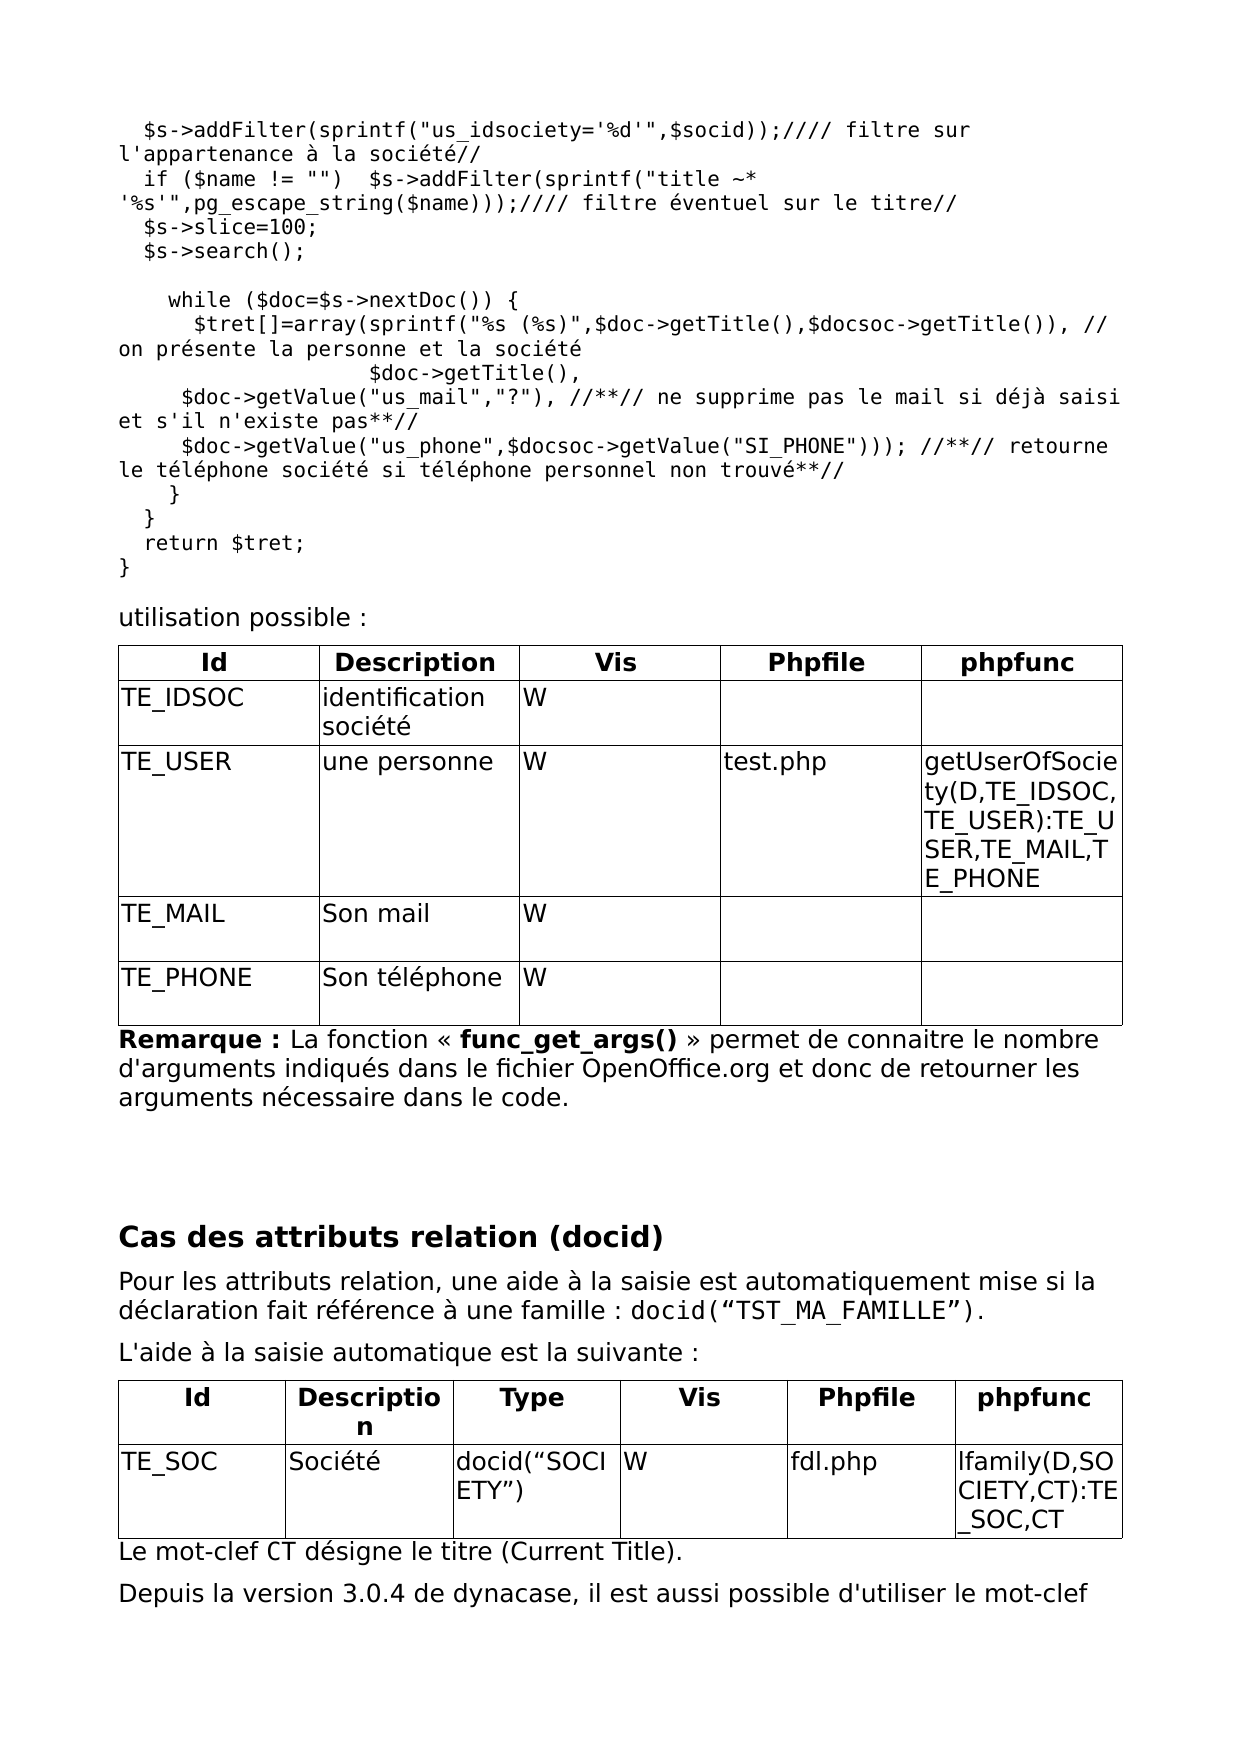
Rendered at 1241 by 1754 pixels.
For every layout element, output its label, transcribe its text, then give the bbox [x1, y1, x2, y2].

table_header phpfunc [956, 1381, 1122, 1444]
table_cell getUserOfSociety(D,TE_IDSOC,TE_USER):TE_USER,TE_MAIL,TE_PHONE [922, 746, 1122, 896]
text Remarque : La fonction « func_get_args() » permet de connaitre le nombre d'arguments indiqués dans le fichier OpenOffice.org et donc de retourner les arguments nécessaire dans le code. [118, 1026, 1122, 1112]
text Le mot-clef CT désigne le titre (Current Title). [118, 1539, 1122, 1567]
text Pour les attributs relation, une aide à la saisie est automatiquement mise si la déclaration fait référence à une famille : docid(“TST_MA_FAMILLE”). [118, 1267, 1122, 1326]
table_cell W [520, 962, 720, 1025]
table_cell W [520, 746, 720, 896]
table_header Type [454, 1381, 620, 1444]
table_cell Son téléphone [320, 962, 519, 1025]
table_cell identification société [320, 681, 519, 744]
text utilisation possible : [118, 603, 1122, 633]
text Depuis la version 3.0.4 de dynacase, il est aussi possible d'utiliser le mot-clef [118, 1579, 1122, 1608]
table_cell Société [286, 1445, 453, 1537]
text L'aide à la saisie automatique est la suivante : [118, 1338, 1122, 1367]
table_cell une personne [320, 746, 519, 896]
table_cell [922, 897, 1122, 961]
table_header Phpfile [721, 646, 921, 680]
table_header Id [119, 646, 319, 680]
table_cell TE_MAIL [119, 897, 319, 961]
text $s->addFilter(sprintf("us_idsociety='%d'",$socid));//// filtre sur l'appartenance à la société// if ($name != "") $s->addFilter(sprintf("title ~* '%s'",pg_escape_string($name)));//// filtre éventuel sur le titre// $s->slice=100; $s->search(); while ($doc=$s->nextDoc()) { $tret[]=array(sprintf("%s (%s)",$doc->getTitle(),$docsoc->getTitle()), // on présente la personne et la société $doc->getTitle(), $doc->getValue("us_mail","?"), //**// ne supprime pas le mail si déjà saisi et s'il n'existe pas**// $doc->getValue("us_phone",$docsoc->getValue("SI_PHONE"))); //**// retourne le téléphone société si téléphone personnel non trouvé**// } } return $tret; } [118, 118, 1122, 603]
table_cell W [621, 1445, 787, 1537]
table_cell [721, 897, 921, 961]
table_cell lfamily(D,SOCIETY,CT):TE_SOC,CT [956, 1445, 1122, 1537]
table_cell W [520, 681, 720, 744]
table_cell TE_PHONE [119, 962, 319, 1025]
table_header Description [286, 1381, 453, 1444]
table_cell [922, 681, 1122, 744]
table_cell TE_USER [119, 746, 319, 896]
table_header Phpfile [788, 1381, 955, 1444]
table_cell [721, 681, 921, 744]
table_cell test.php [721, 746, 921, 896]
table_header Id [119, 1381, 285, 1444]
table_header Vis [520, 646, 720, 680]
table_cell [721, 962, 921, 1025]
table_cell docid(“SOCIETY”) [454, 1445, 620, 1537]
table_header phpfunc [922, 646, 1122, 680]
table_cell fdl.php [788, 1445, 955, 1537]
table_header Vis [621, 1381, 787, 1444]
table_cell W [520, 897, 720, 961]
subtitle Cas des attributs relation (docid) [118, 1221, 1122, 1255]
table_cell [922, 962, 1122, 1025]
table_header Description [320, 646, 519, 680]
table_cell TE_SOC [119, 1445, 285, 1537]
table_cell Son mail [320, 897, 519, 961]
table_cell TE_IDSOC [119, 681, 319, 744]
